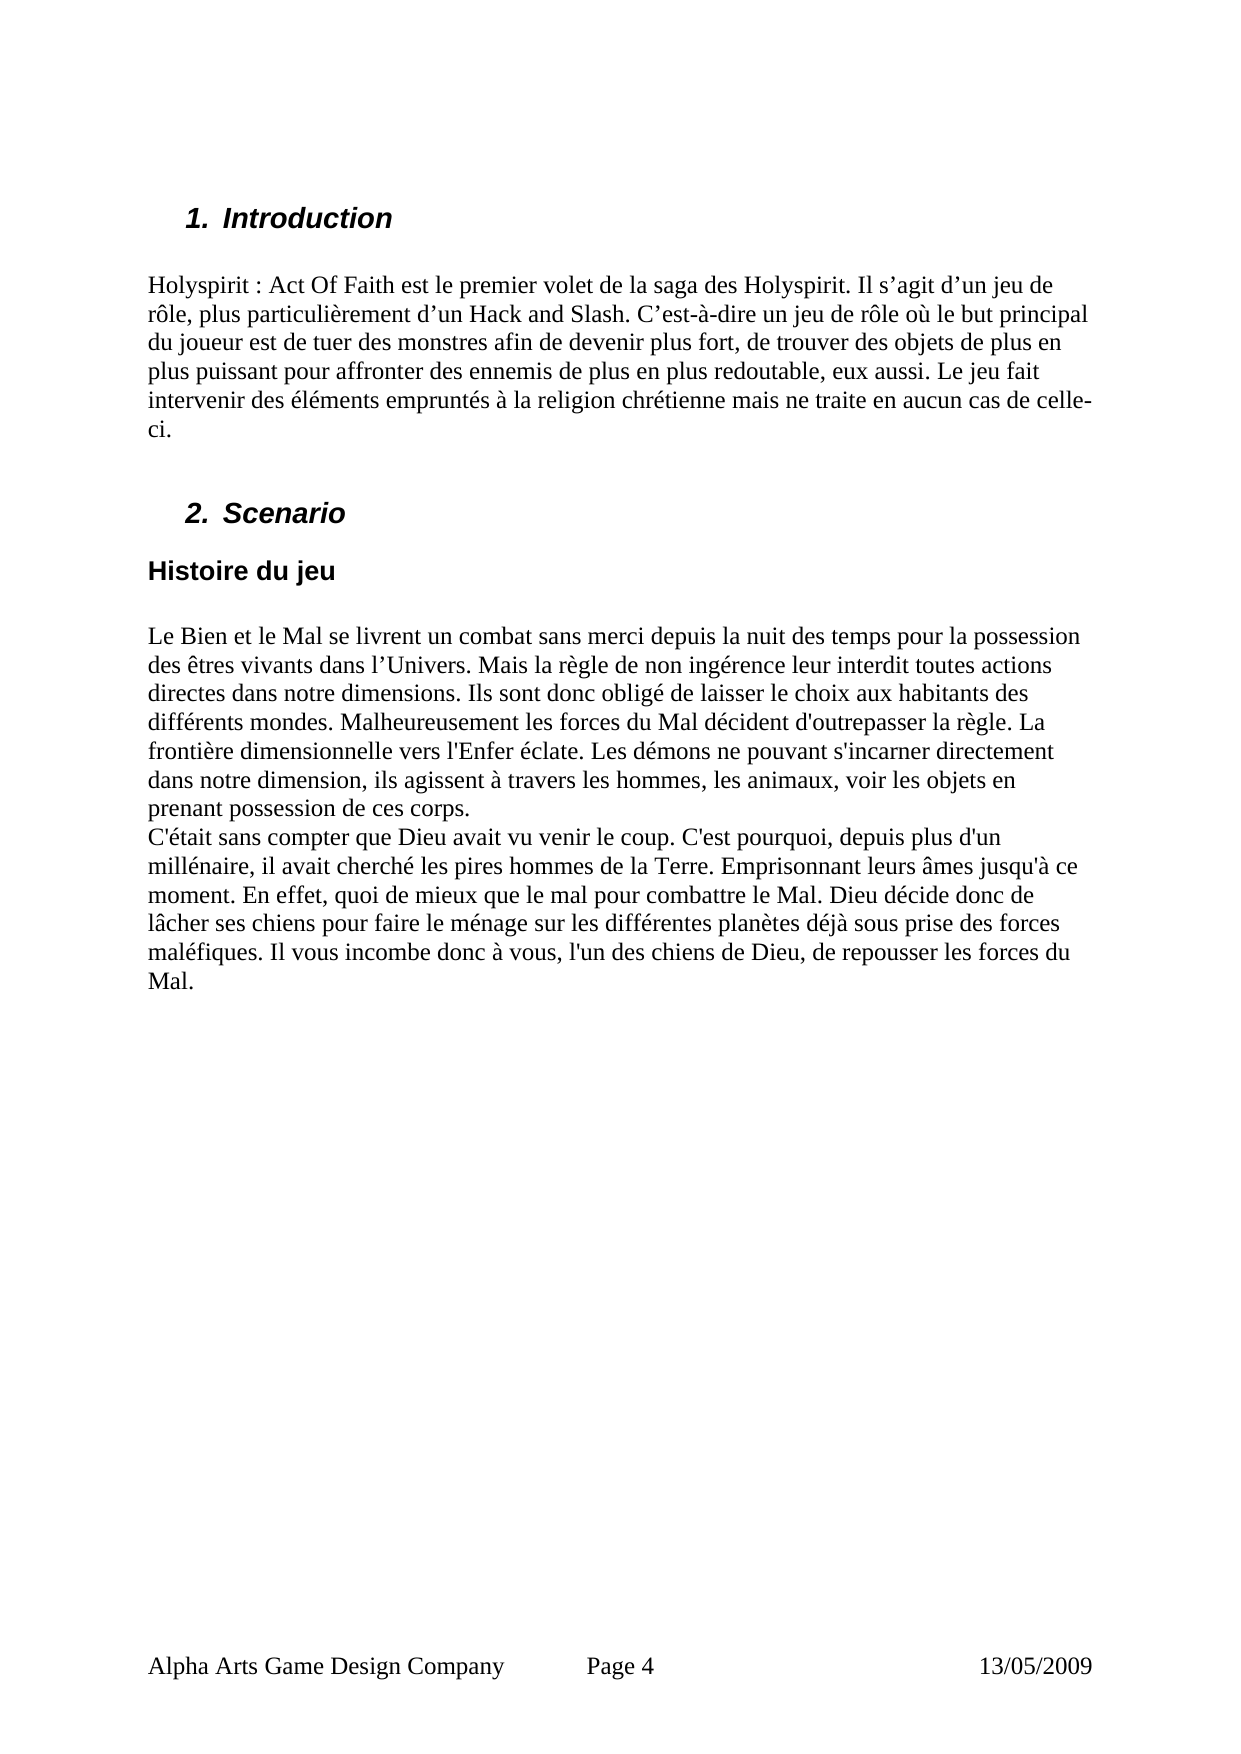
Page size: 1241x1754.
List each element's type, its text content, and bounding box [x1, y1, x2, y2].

text Le Bien et le Mal se livrent un combat sans merci depuis la nuit des temps pour la possession des êtres vivants dans l’Univers. Mais la règle de non ingérence leur interdit toutes actions directes dans notre dimensions. Ils sont donc obligé de laisser le choix aux habitants des différents mondes. Malheureusement les forces du Mal décident d'outrepasser la règle. La frontière dimensionnelle vers l'Enfer éclate. Les démons ne pouvant s'incarner directement dans notre dimension, ils agissent à travers les hommes, les animaux, voir les objets en prenant possession de ces corps. [148, 621, 1092, 822]
subtitle Introduction [185, 201, 1092, 235]
text C'était sans compter que Dieu avait vu venir le coup. C'est pourquoi, depuis plus d'un millénaire, il avait cherché les pires hommes de la Terre. Emprisonnant leurs âmes jusqu'à ce moment. En effet, quoi de mieux que le mal pour combattre le Mal. Dieu décide donc de lâcher ses chiens pour faire le ménage sur les différentes planètes déjà sous prise des forces maléfiques. Il vous incombe donc à vous, l'un des chiens de Dieu, de repousser les forces du Mal. [148, 822, 1092, 995]
text Holyspirit : Act Of Faith est le premier volet de la saga des Holyspirit. Il s’agit d’un jeu de rôle, plus particulièrement d’un Hack and Slash. C’est-à-dire un jeu de rôle où le but principal du joueur est de tuer des monstres afin de devenir plus fort, de trouver des objets de plus en plus puissant pour affronter des ennemis de plus en plus redoutable, eux aussi. Le jeu fait intervenir des éléments empruntés à la religion chrétienne mais ne traite en aucun cas de celle-ci. [148, 270, 1092, 442]
subtitle Scenario [185, 496, 1092, 530]
subtitle Histoire du jeu [148, 555, 1092, 586]
